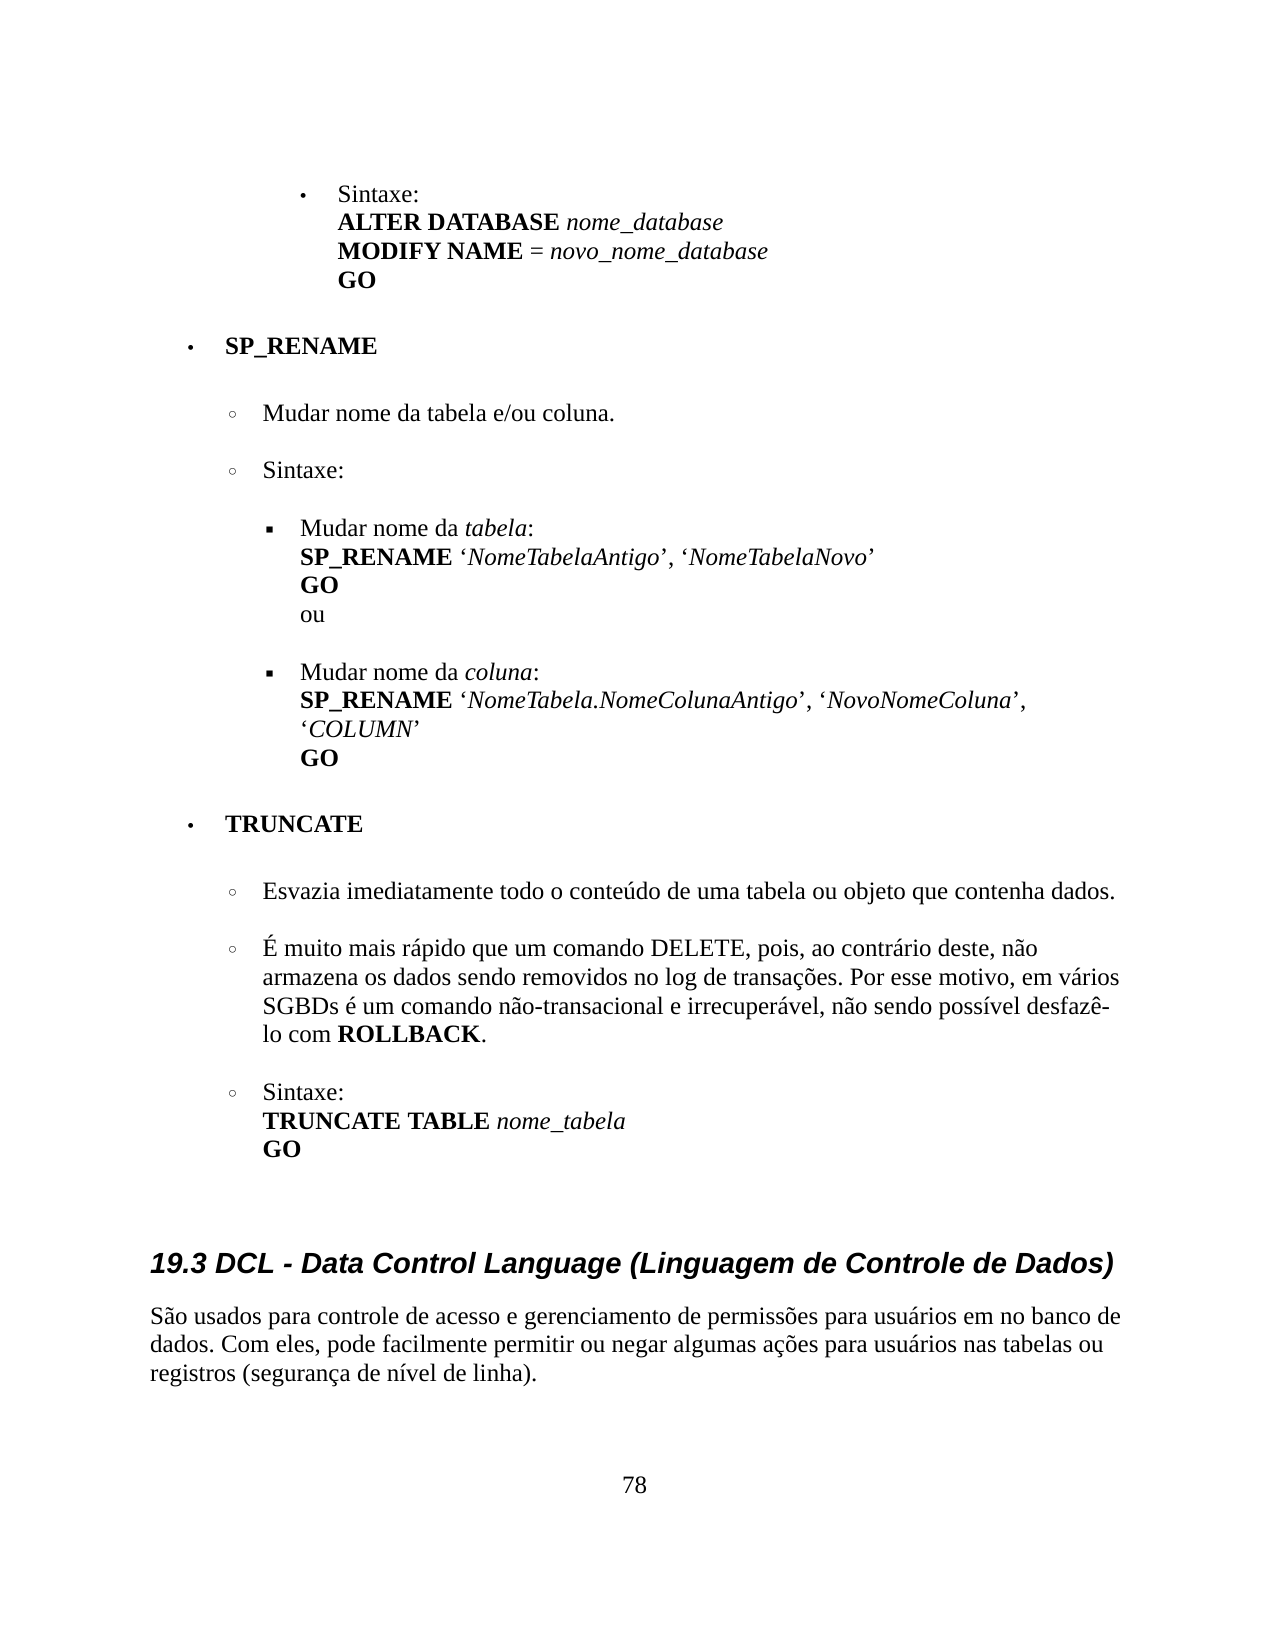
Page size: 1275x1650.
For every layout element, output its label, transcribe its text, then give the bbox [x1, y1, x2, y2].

list Esvazia imediatamente todo o conteúdo de uma tabela ou objeto que contenha dados. [225, 876, 1125, 933]
list É muito mais rápido que um comando DELETE, pois, ao contrário deste, não armazena os dados sendo removidos no log de transações. Por esse motivo, em vários SGBDs é um comando não-transacional e irrecuperável, não sendo possível desfazê-lo com ROLLBACK. [225, 933, 1125, 1077]
list Sintaxe: TRUNCATE TABLE nome_tabela GO [225, 1077, 1125, 1192]
list TRUNCATE [187, 809, 1125, 867]
subtitle 19.3 DCL - Data Control Language (Linguagem de Controle de Dados) [150, 1246, 1125, 1279]
list Mudar nome da tabela e/ou coluna. [225, 398, 1125, 455]
list [300, 150, 1125, 179]
list Sintaxe: [225, 455, 1125, 513]
text São usados para controle de acesso e gerenciamento de permissões para usuários em no banco de dados. Com eles, pode facilmente permitir ou negar algumas ações para usuários nas tabelas ou registros (segurança de nível de linha). [150, 1301, 1125, 1416]
list Mudar nome da tabela: SP_RENAME ‘NomeTabelaAntigo’, ‘NomeTabelaNovo’ GO ou [262, 513, 1125, 657]
list Sintaxe: ALTER DATABASE nome_database MODIFY NAME = novo_nome_database GO [300, 179, 1125, 322]
list SP_RENAME [187, 331, 1125, 389]
list Mudar nome da coluna: SP_RENAME ‘NomeTabela.NomeColunaAntigo’, ‘NovoNomeColuna’, ‘COLUMN’ GO [262, 657, 1125, 800]
